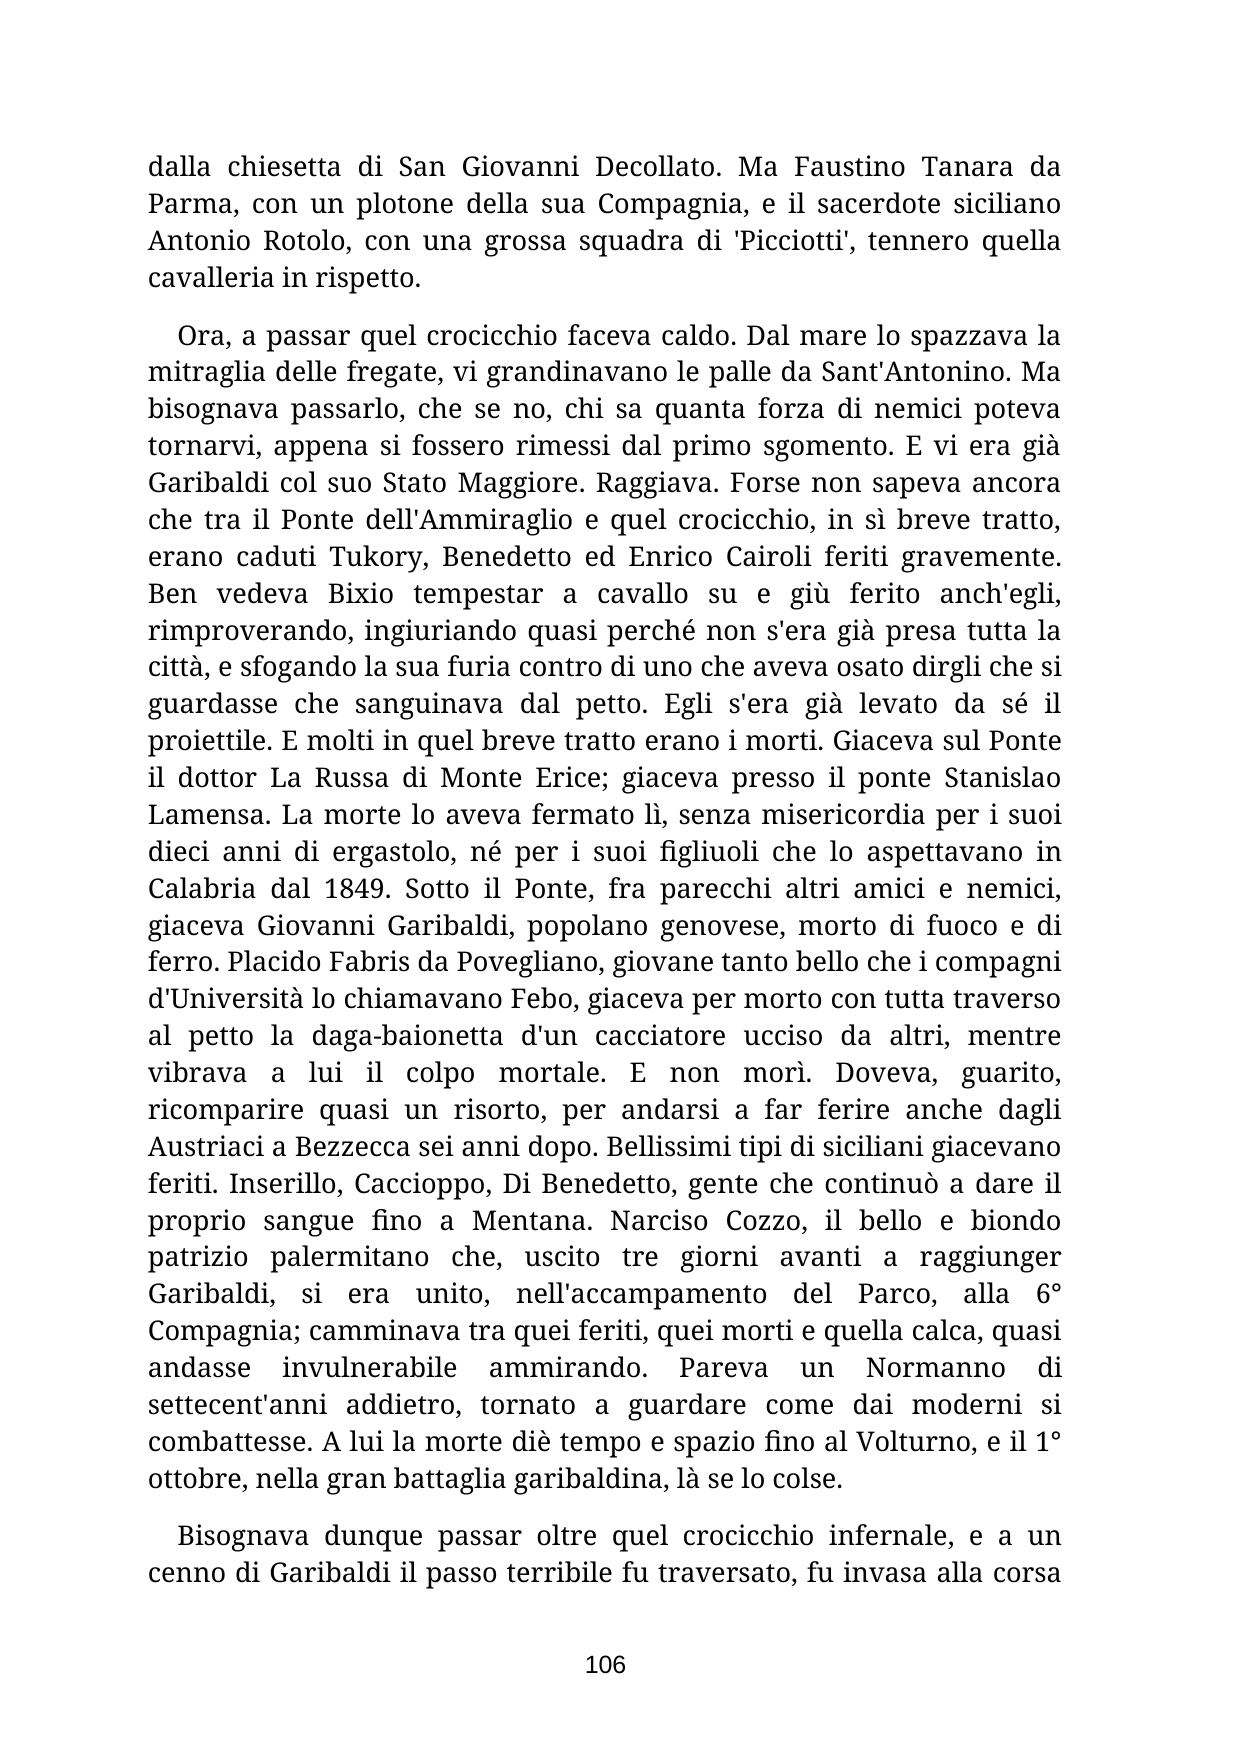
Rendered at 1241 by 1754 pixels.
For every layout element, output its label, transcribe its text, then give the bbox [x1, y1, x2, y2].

text Ora, a passar quel crocicchio faceva caldo. Dal mare lo spazzava la mitraglia delle fregate, vi grandinavano le palle da Sant'Antonino. Ma bisognava passarlo, che se no, chi sa quanta forza di nemici poteva tornarvi, appena si fossero rimessi dal primo sgomento. E vi era già Garibaldi col suo Stato Maggiore. Raggiava. Forse non sapeva ancora che tra il Ponte dell'Ammiraglio e quel crocicchio, in sì breve tratto, erano caduti Tukory, Benedetto ed Enrico Cairoli feriti gravemente. Ben vedeva Bixio tempestar a cavallo su e giù ferito anch'egli, rimproverando, ingiuriando quasi perché non s'era già presa tutta la città, e sfogando la sua furia contro di uno che aveva osato dirgli che si guardasse che sanguinava dal petto. Egli s'era già levato da sé il proiettile. E molti in quel breve tratto erano i morti. Giaceva sul Ponte il dottor La Russa di Monte Erice; giaceva presso il ponte Stanislao Lamensa. La morte lo aveva fermato lì, senza misericordia per i suoi dieci anni di ergastolo, né per i suoi figliuoli che lo aspettavano in Calabria dal 1849. Sotto il Ponte, fra parecchi altri amici e nemici, giaceva Giovanni Garibaldi, popolano genovese, morto di fuoco e di ferro. Placido Fabris da Povegliano, giovane tanto bello che i compagni d'Università lo chiamavano Febo, giaceva per morto con tutta traverso al petto la daga-baionetta d'un cacciatore ucciso da altri, mentre vibrava a lui il colpo mortale. E non morì. Doveva, guarito, ricomparire quasi un risorto, per andarsi a far ferire anche dagli Austriaci a Bezzecca sei anni dopo. Bellissimi tipi di siciliani giacevano feriti. Inserillo, Caccioppo, Di Benedetto, gente che continuò a dare il proprio sangue fino a Mentana. Narciso Cozzo, il bello e biondo patrizio palermitano che, uscito tre giorni avanti a raggiunger Garibaldi, si era unito, nell'accampamento del Parco, alla 6° Compagnia; camminava tra quei feriti, quei morti e quella calca, quasi andasse invulnerabile ammirando. Pareva un Normanno di settecent'anni addietro, tornato a guardare come dai moderni si combattesse. A lui la morte diè tempo e spazio fino al Volturno, e il 1° ottobre, nella gran battaglia garibaldina, là se lo colse. [148, 316, 1063, 1496]
text dalla chiesetta di San Giovanni Decollato. Ma Faustino Tanara da Parma, con un plotone della sua Compagnia, e il sacerdote siciliano Antonio Rotolo, con una grossa squadra di 'Picciotti', tennero quella cavalleria in rispetto. [148, 148, 1063, 295]
text Bisognava dunque passar oltre quel crocicchio infernale, e a un cenno di Garibaldi il passo terribile fu traversato, fu invasa alla corsa [148, 1517, 1063, 1591]
